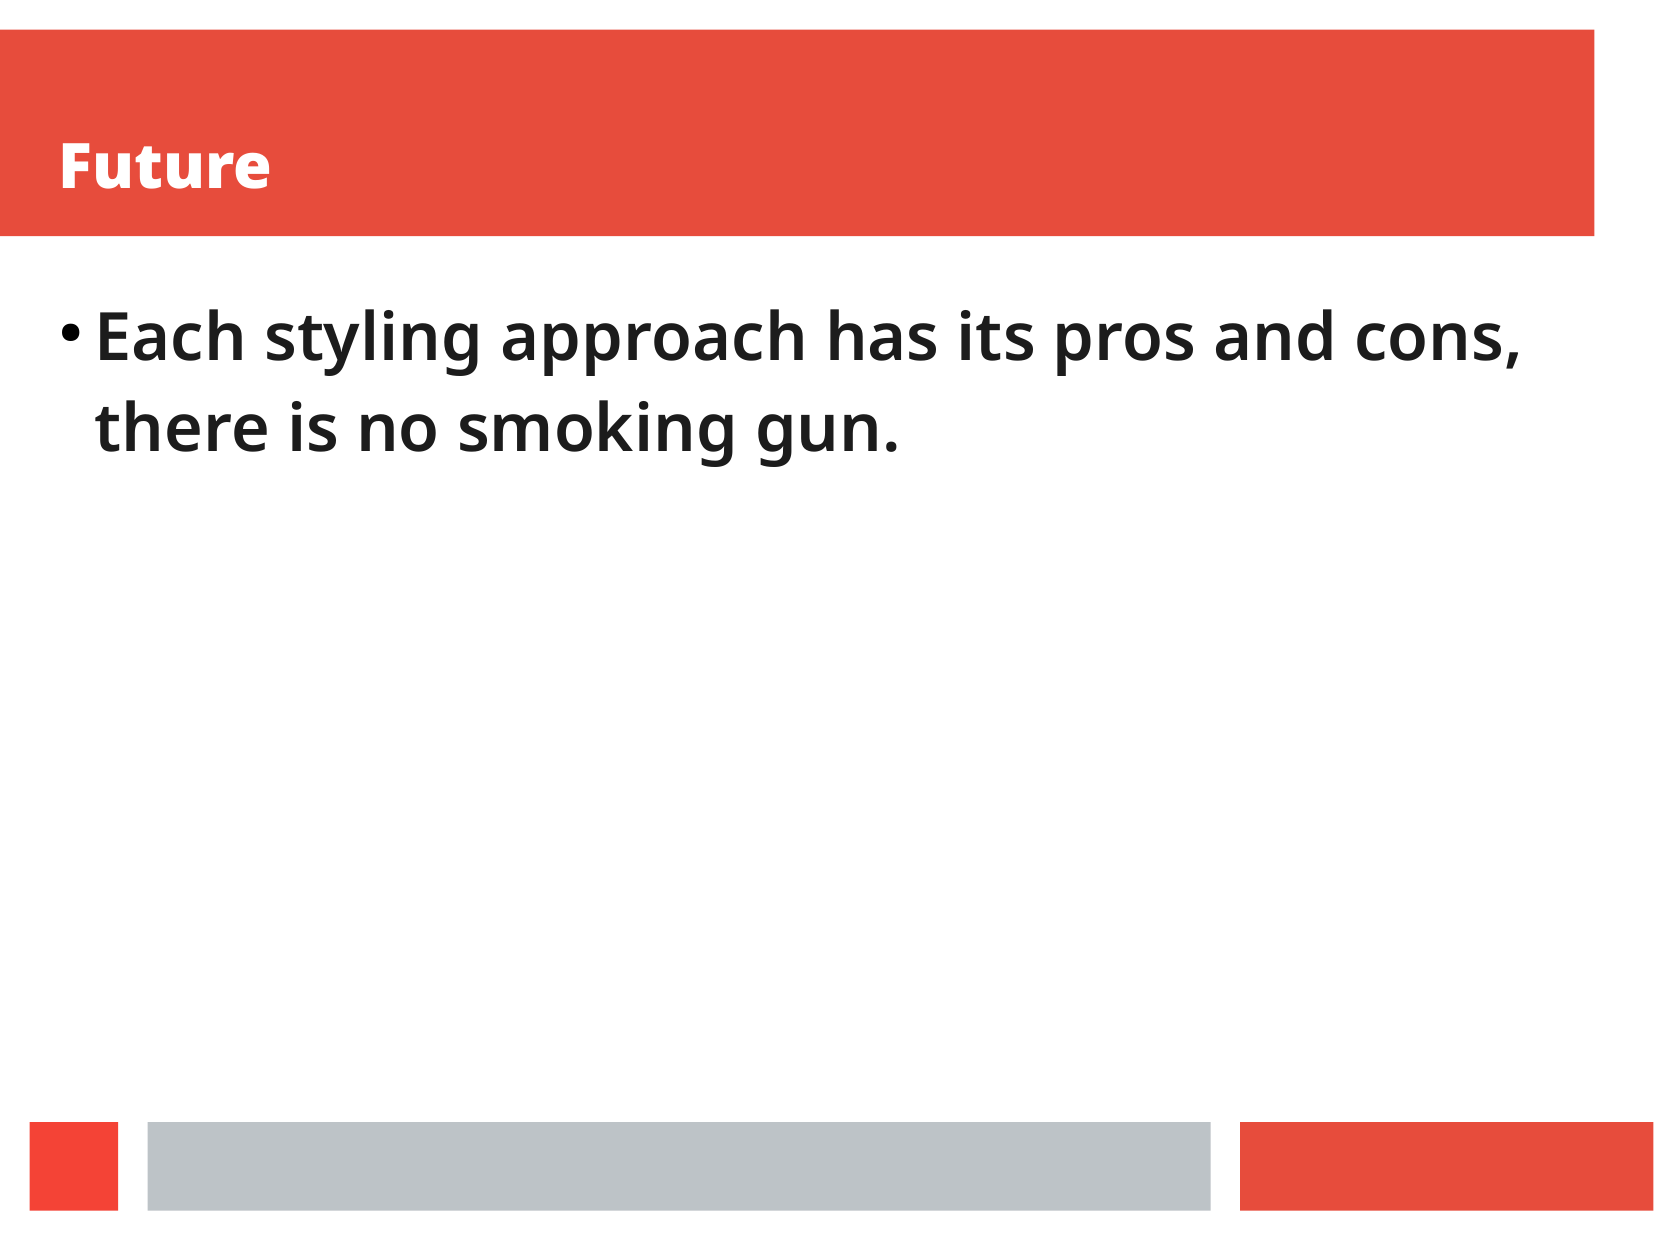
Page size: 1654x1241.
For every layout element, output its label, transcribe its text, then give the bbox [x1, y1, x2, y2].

list Each styling approach has its pros and cons, there is no smoking gun. [59, 289, 1619, 1058]
title Future [59, 59, 1595, 207]
